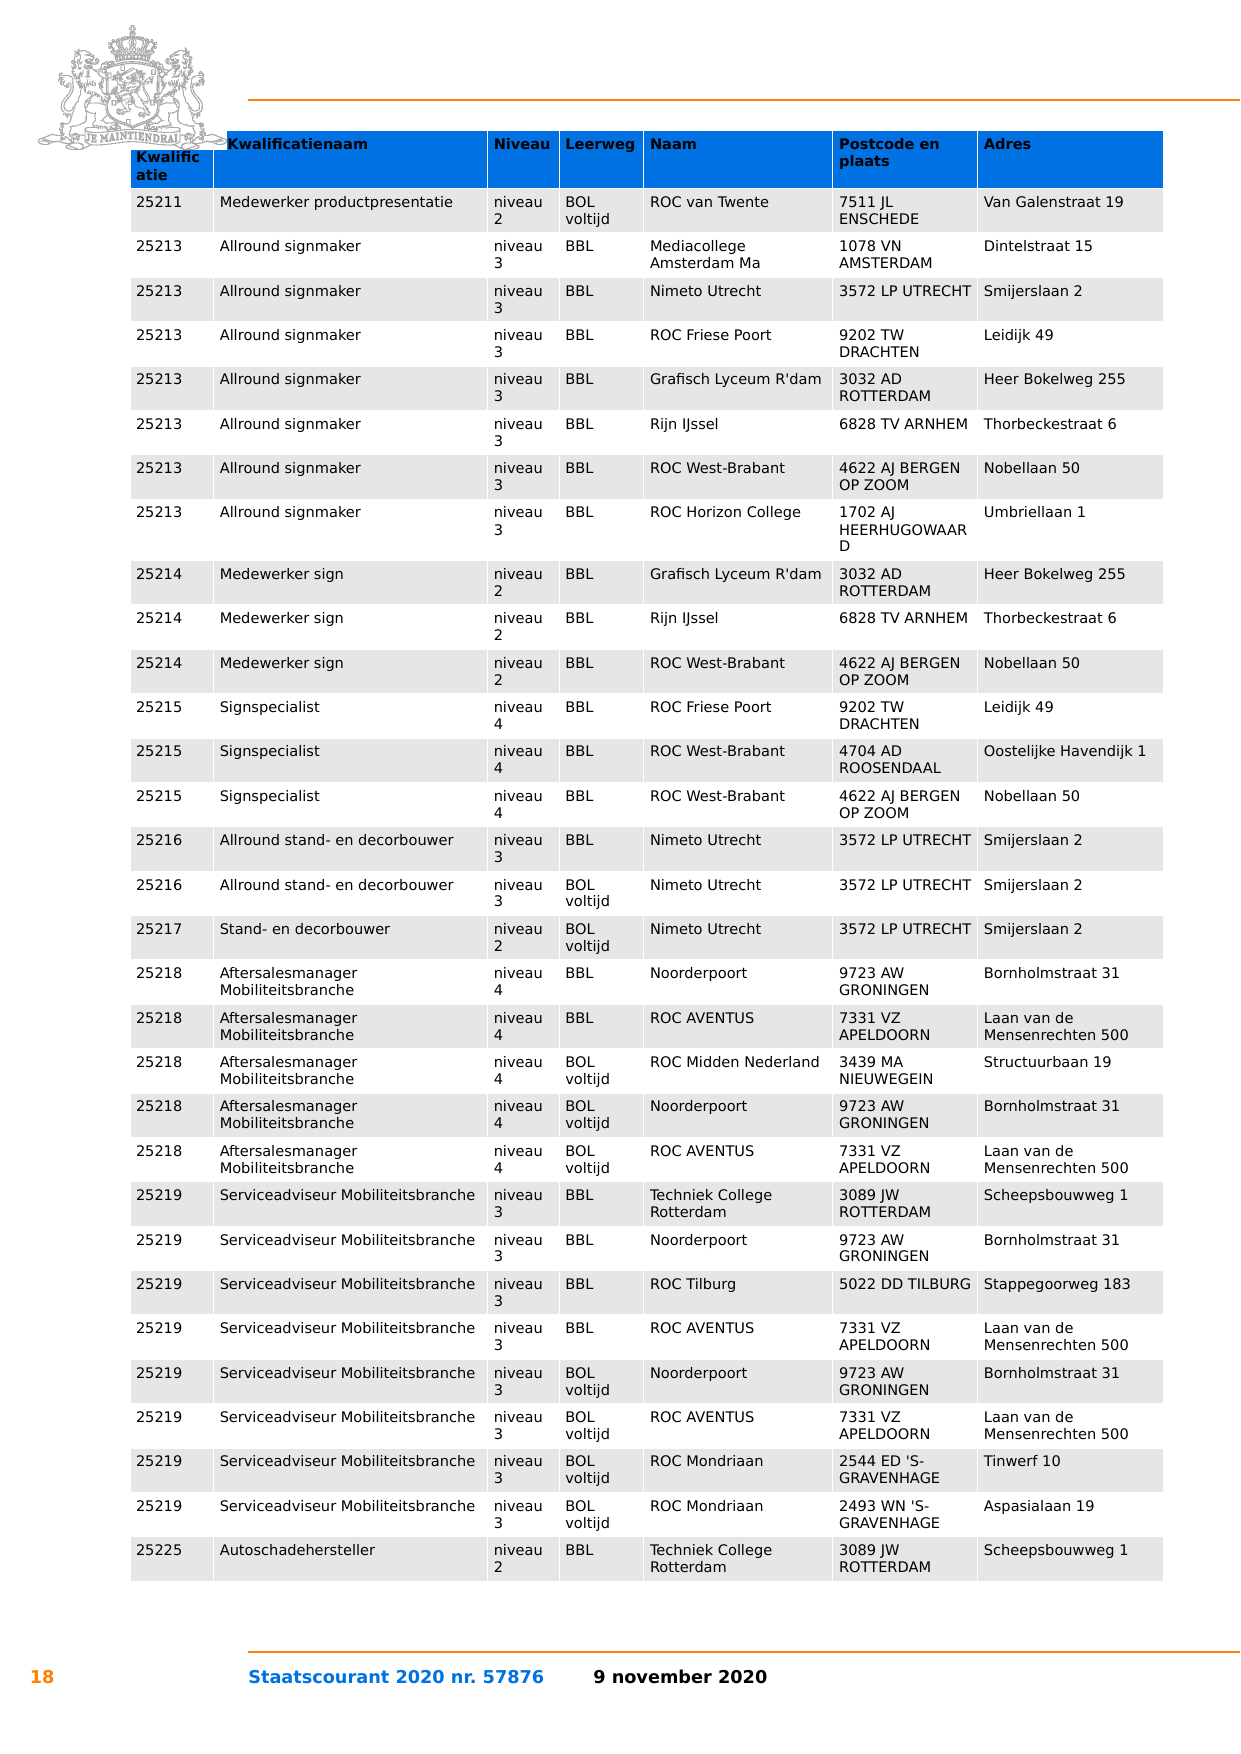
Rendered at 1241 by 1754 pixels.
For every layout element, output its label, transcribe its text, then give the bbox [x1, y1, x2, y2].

table_cell niveau 2 [488, 650, 559, 693]
table_cell Medewerker sign [214, 605, 487, 649]
table_cell niveau 2 [488, 916, 559, 959]
table_cell 4622 AJ BERGEN OP ZOOM [833, 783, 977, 826]
table_cell BBL [560, 1537, 643, 1581]
table_cell 25219 [131, 1404, 213, 1447]
table_cell Allround stand- en decorbouwer [214, 872, 487, 915]
table_cell 25213 [131, 234, 213, 277]
table_cell 9723 AW GRONINGEN [833, 1094, 977, 1137]
table_cell ROC West-Brabant [644, 739, 832, 782]
table_cell Thorbeckestraat 6 [978, 605, 1163, 649]
table_cell Nobellaan 50 [978, 650, 1163, 693]
table_cell Smijerslaan 2 [978, 916, 1163, 959]
table_cell 9202 TW DRACHTEN [833, 694, 977, 737]
table_cell Laan van de Mensenrechten 500 [978, 1315, 1163, 1359]
table_cell Structuurbaan 19 [978, 1049, 1163, 1092]
table_cell Signspecialist [214, 783, 487, 826]
table_cell niveau 3 [488, 1227, 559, 1270]
table_cell BBL [560, 561, 643, 604]
table_cell ROC AVENTUS [644, 1138, 832, 1181]
table_cell 25218 [131, 1005, 213, 1048]
table_cell Medewerker sign [214, 561, 487, 604]
table_cell Nobellaan 50 [978, 783, 1163, 826]
table_cell Stappegoorweg 183 [978, 1271, 1163, 1314]
table_cell ROC West-Brabant [644, 650, 832, 693]
table_cell niveau 4 [488, 1005, 559, 1048]
table_cell Allround signmaker [214, 322, 487, 366]
table_cell Bornholmstraat 31 [978, 1094, 1163, 1137]
table_cell Aftersalesmanager Mobiliteitsbranche [214, 1094, 487, 1137]
table_cell BOL voltijd [560, 872, 643, 915]
table_cell BOL voltijd [560, 1138, 643, 1181]
table_cell 2493 WN 'S-GRAVENHAGE [833, 1493, 977, 1536]
table_cell Oostelijke Havendijk 1 [978, 739, 1163, 782]
table_cell Medewerker sign [214, 650, 487, 693]
table_cell 3032 AD ROTTERDAM [833, 561, 977, 604]
table_cell 3439 MA NIEUWEGEIN [833, 1049, 977, 1092]
table_cell Nimeto Utrecht [644, 872, 832, 915]
table_cell 3089 JW ROTTERDAM [833, 1537, 977, 1581]
table_cell Smijerslaan 2 [978, 827, 1163, 871]
table_cell niveau 3 [488, 1404, 559, 1447]
table_cell 3032 AD ROTTERDAM [833, 367, 977, 410]
table_cell Heer Bokelweg 255 [978, 367, 1163, 410]
table_cell 9723 AW GRONINGEN [833, 1227, 977, 1270]
table_cell Leidijk 49 [978, 694, 1163, 737]
table_cell niveau 2 [488, 561, 559, 604]
table_cell Grafisch Lyceum R'dam [644, 561, 832, 604]
table_cell ROC Mondriaan [644, 1493, 832, 1536]
table_header Kwalificatienaam [214, 131, 487, 188]
table_cell BBL [560, 739, 643, 782]
table_cell BBL [560, 1271, 643, 1314]
table_cell 4704 AD ROOSENDAAL [833, 739, 977, 782]
table_cell Allround stand- en decorbouwer [214, 827, 487, 871]
table_cell 25218 [131, 1094, 213, 1137]
table_cell 25218 [131, 1138, 213, 1181]
table_cell 7331 VZ APELDOORN [833, 1404, 977, 1447]
table_cell BOL voltijd [560, 1094, 643, 1137]
table_cell Techniek College Rotterdam [644, 1182, 832, 1226]
table_cell BBL [560, 694, 643, 737]
table_cell 5022 DD TILBURG [833, 1271, 977, 1314]
table_cell niveau 4 [488, 1094, 559, 1137]
table_cell Serviceadviseur Mobiliteitsbranche [214, 1493, 487, 1536]
table_cell 2544 ED 'S-GRAVENHAGE [833, 1449, 977, 1492]
table_cell 6828 TV ARNHEM [833, 411, 977, 454]
table_cell Bornholmstraat 31 [978, 960, 1163, 1004]
table_cell BOL voltijd [560, 1049, 643, 1092]
table_cell niveau 3 [488, 1493, 559, 1536]
table_cell BOL voltijd [560, 1404, 643, 1447]
table_cell niveau 3 [488, 1271, 559, 1314]
table_cell BBL [560, 1227, 643, 1270]
table_cell Bornholmstraat 31 [978, 1360, 1163, 1403]
table_cell Serviceadviseur Mobiliteitsbranche [214, 1449, 487, 1492]
table_cell Medewerker productpresentatie [214, 189, 487, 232]
table_cell 25213 [131, 367, 213, 410]
table_cell Aftersalesmanager Mobiliteitsbranche [214, 1138, 487, 1181]
table_cell BBL [560, 1315, 643, 1359]
table_cell Rijn IJssel [644, 411, 832, 454]
table_cell niveau 4 [488, 694, 559, 737]
table_cell 25218 [131, 1049, 213, 1092]
table_cell niveau 3 [488, 367, 559, 410]
table_cell niveau 3 [488, 455, 559, 499]
table_cell Serviceadviseur Mobiliteitsbranche [214, 1182, 487, 1226]
table_cell Heer Bokelweg 255 [978, 561, 1163, 604]
table_cell niveau 3 [488, 411, 559, 454]
table_cell niveau 3 [488, 234, 559, 277]
table_cell ROC Midden Nederland [644, 1049, 832, 1092]
table_cell niveau 3 [488, 827, 559, 871]
table_cell Serviceadviseur Mobiliteitsbranche [214, 1227, 487, 1270]
table_cell ROC AVENTUS [644, 1404, 832, 1447]
table_cell 25214 [131, 650, 213, 693]
table_cell 25216 [131, 872, 213, 915]
table_cell niveau 4 [488, 960, 559, 1004]
table_cell Techniek College Rotterdam [644, 1537, 832, 1581]
table_cell ROC Tilburg [644, 1271, 832, 1314]
table_cell niveau 2 [488, 1537, 559, 1581]
table_cell Noorderpoort [644, 1094, 832, 1137]
table_cell BBL [560, 1005, 643, 1048]
table_cell Laan van de Mensenrechten 500 [978, 1005, 1163, 1048]
table_cell Scheepsbouwweg 1 [978, 1182, 1163, 1226]
table_cell ROC Friese Poort [644, 694, 832, 737]
table_cell Noorderpoort [644, 1360, 832, 1403]
table_cell Bornholmstraat 31 [978, 1227, 1163, 1270]
table_cell Smijerslaan 2 [978, 872, 1163, 915]
table_cell BBL [560, 322, 643, 366]
table_cell ROC AVENTUS [644, 1315, 832, 1359]
table_cell BBL [560, 367, 643, 410]
table_cell Noorderpoort [644, 1227, 832, 1270]
table_cell BBL [560, 455, 643, 499]
table_cell 3572 LP UTRECHT [833, 916, 977, 959]
table_cell Smijerslaan 2 [978, 278, 1163, 321]
table_cell BBL [560, 783, 643, 826]
table_cell BBL [560, 650, 643, 693]
table_cell niveau 3 [488, 1360, 559, 1403]
table_cell 3089 JW ROTTERDAM [833, 1182, 977, 1226]
table_cell BBL [560, 234, 643, 277]
table_cell 25213 [131, 500, 213, 560]
table_header Naam [644, 131, 832, 188]
table_cell Nimeto Utrecht [644, 827, 832, 871]
table_cell Signspecialist [214, 694, 487, 737]
table_cell Leidijk 49 [978, 322, 1163, 366]
table_cell 3572 LP UTRECHT [833, 827, 977, 871]
table_cell 25215 [131, 739, 213, 782]
table_cell Rijn IJssel [644, 605, 832, 649]
table_cell ROC van Twente [644, 189, 832, 232]
table_cell 3572 LP UTRECHT [833, 872, 977, 915]
table_cell Signspecialist [214, 739, 487, 782]
table_cell niveau 3 [488, 1449, 559, 1492]
table_header Leerweg [560, 131, 643, 188]
table_cell niveau 3 [488, 1315, 559, 1359]
table_cell 25213 [131, 278, 213, 321]
table_cell BOL voltijd [560, 916, 643, 959]
table_cell 25214 [131, 561, 213, 604]
table_cell Thorbeckestraat 6 [978, 411, 1163, 454]
table_cell Allround signmaker [214, 455, 487, 499]
table_cell 25219 [131, 1449, 213, 1492]
table_cell Allround signmaker [214, 500, 487, 560]
table_cell niveau 3 [488, 872, 559, 915]
table_cell BBL [560, 500, 643, 560]
table_cell 25219 [131, 1315, 213, 1359]
table_cell Aspasialaan 19 [978, 1493, 1163, 1536]
table_cell Tinwerf 10 [978, 1449, 1163, 1492]
table_cell Serviceadviseur Mobiliteitsbranche [214, 1360, 487, 1403]
table_header Kwalificatie [131, 150, 213, 188]
table_cell 25213 [131, 411, 213, 454]
table_cell Stand- en decorbouwer [214, 916, 487, 959]
table_cell BOL voltijd [560, 1449, 643, 1492]
table_cell BBL [560, 278, 643, 321]
table_cell BBL [560, 411, 643, 454]
table_cell 7331 VZ APELDOORN [833, 1138, 977, 1181]
table_cell 25215 [131, 694, 213, 737]
table_cell BBL [560, 827, 643, 871]
table_cell 25219 [131, 1360, 213, 1403]
table_cell Grafisch Lyceum R'dam [644, 367, 832, 410]
table_cell BOL voltijd [560, 189, 643, 232]
table_cell BBL [560, 960, 643, 1004]
table_cell 25216 [131, 827, 213, 871]
table_cell Umbriellaan 1 [978, 500, 1163, 560]
table_cell niveau 3 [488, 1182, 559, 1226]
table_cell Mediacollege Amsterdam Ma [644, 234, 832, 277]
table_cell 7331 VZ APELDOORN [833, 1005, 977, 1048]
table_cell niveau 3 [488, 322, 559, 366]
table_cell niveau 4 [488, 1049, 559, 1092]
table_cell 25219 [131, 1182, 213, 1226]
table_cell 25219 [131, 1227, 213, 1270]
table_cell 4622 AJ BERGEN OP ZOOM [833, 650, 977, 693]
table_cell Serviceadviseur Mobiliteitsbranche [214, 1271, 487, 1314]
table_cell ROC West-Brabant [644, 455, 832, 499]
table_cell Scheepsbouwweg 1 [978, 1537, 1163, 1581]
table_cell Laan van de Mensenrechten 500 [978, 1138, 1163, 1181]
table_cell ROC West-Brabant [644, 783, 832, 826]
table_cell 1078 VN AMSTERDAM [833, 234, 977, 277]
table_cell Noorderpoort [644, 960, 832, 1004]
table_header Postcode en plaats [833, 131, 977, 188]
table_cell Nobellaan 50 [978, 455, 1163, 499]
table_cell ROC Horizon College [644, 500, 832, 560]
table_cell 25214 [131, 605, 213, 649]
table_cell Serviceadviseur Mobiliteitsbranche [214, 1315, 487, 1359]
table_cell 25213 [131, 322, 213, 366]
table_cell Aftersalesmanager Mobiliteitsbranche [214, 1005, 487, 1048]
table_cell niveau 2 [488, 189, 559, 232]
table_cell niveau 4 [488, 1138, 559, 1181]
table_cell niveau 3 [488, 500, 559, 560]
table_cell 25225 [131, 1537, 213, 1581]
table_cell 25215 [131, 783, 213, 826]
table_cell ROC AVENTUS [644, 1005, 832, 1048]
table_cell Nimeto Utrecht [644, 916, 832, 959]
table_cell 9202 TW DRACHTEN [833, 322, 977, 366]
table_cell Allround signmaker [214, 411, 487, 454]
table_cell niveau 2 [488, 605, 559, 649]
table_cell 6828 TV ARNHEM [833, 605, 977, 649]
table_header Adres [978, 131, 1163, 188]
table_cell Laan van de Mensenrechten 500 [978, 1404, 1163, 1447]
table_cell niveau 4 [488, 739, 559, 782]
table_cell 25211 [131, 189, 213, 232]
table_cell Dintelstraat 15 [978, 234, 1163, 277]
table_cell Autoschadehersteller [214, 1537, 487, 1581]
table_cell 7331 VZ APELDOORN [833, 1315, 977, 1359]
table_cell niveau 4 [488, 783, 559, 826]
table_cell 1702 AJ HEERHUGOWAARD [833, 500, 977, 560]
table_cell Aftersalesmanager Mobiliteitsbranche [214, 1049, 487, 1092]
table_cell 25213 [131, 455, 213, 499]
table_cell 9723 AW GRONINGEN [833, 1360, 977, 1403]
table_cell BBL [560, 605, 643, 649]
table_cell BOL voltijd [560, 1360, 643, 1403]
table_cell Allround signmaker [214, 278, 487, 321]
table_cell 7511 JL ENSCHEDE [833, 189, 977, 232]
picture [38, 25, 227, 150]
table_cell Van Galenstraat 19 [978, 189, 1163, 232]
table_cell Nimeto Utrecht [644, 278, 832, 321]
table_cell 9723 AW GRONINGEN [833, 960, 977, 1004]
table_cell 4622 AJ BERGEN OP ZOOM [833, 455, 977, 499]
table_cell BOL voltijd [560, 1493, 643, 1536]
table_cell 3572 LP UTRECHT [833, 278, 977, 321]
table_cell Allround signmaker [214, 367, 487, 410]
table_cell 25219 [131, 1493, 213, 1536]
table_cell 25217 [131, 916, 213, 959]
table_cell Serviceadviseur Mobiliteitsbranche [214, 1404, 487, 1447]
table_cell niveau 3 [488, 278, 559, 321]
table_cell Aftersalesmanager Mobiliteitsbranche [214, 960, 487, 1004]
table_cell BBL [560, 1182, 643, 1226]
table_cell 25219 [131, 1271, 213, 1314]
table_cell ROC Friese Poort [644, 322, 832, 366]
table_cell 25218 [131, 960, 213, 1004]
table_cell ROC Mondriaan [644, 1449, 832, 1492]
table_header Niveau [488, 131, 559, 188]
table_cell Allround signmaker [214, 234, 487, 277]
